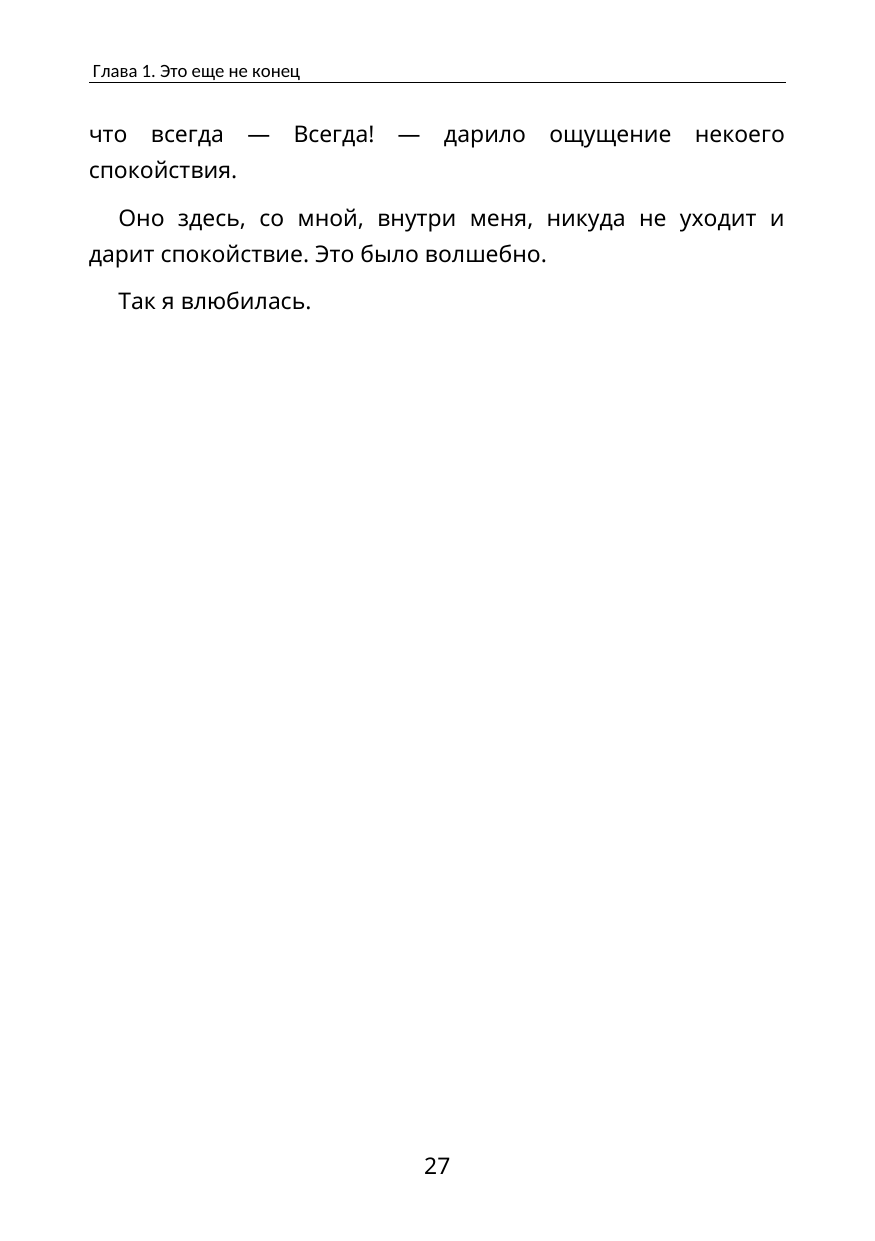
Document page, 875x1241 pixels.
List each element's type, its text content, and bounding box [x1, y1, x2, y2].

text Оно здесь, со мной, внутри меня, никуда не уходит и дарит спокойствие. Это было волшебно. [88, 202, 786, 269]
text Так я влюбилась. [88, 285, 786, 317]
text что всегда — Всегда! — дарило ощущение некоего спокойствия. [88, 118, 786, 185]
